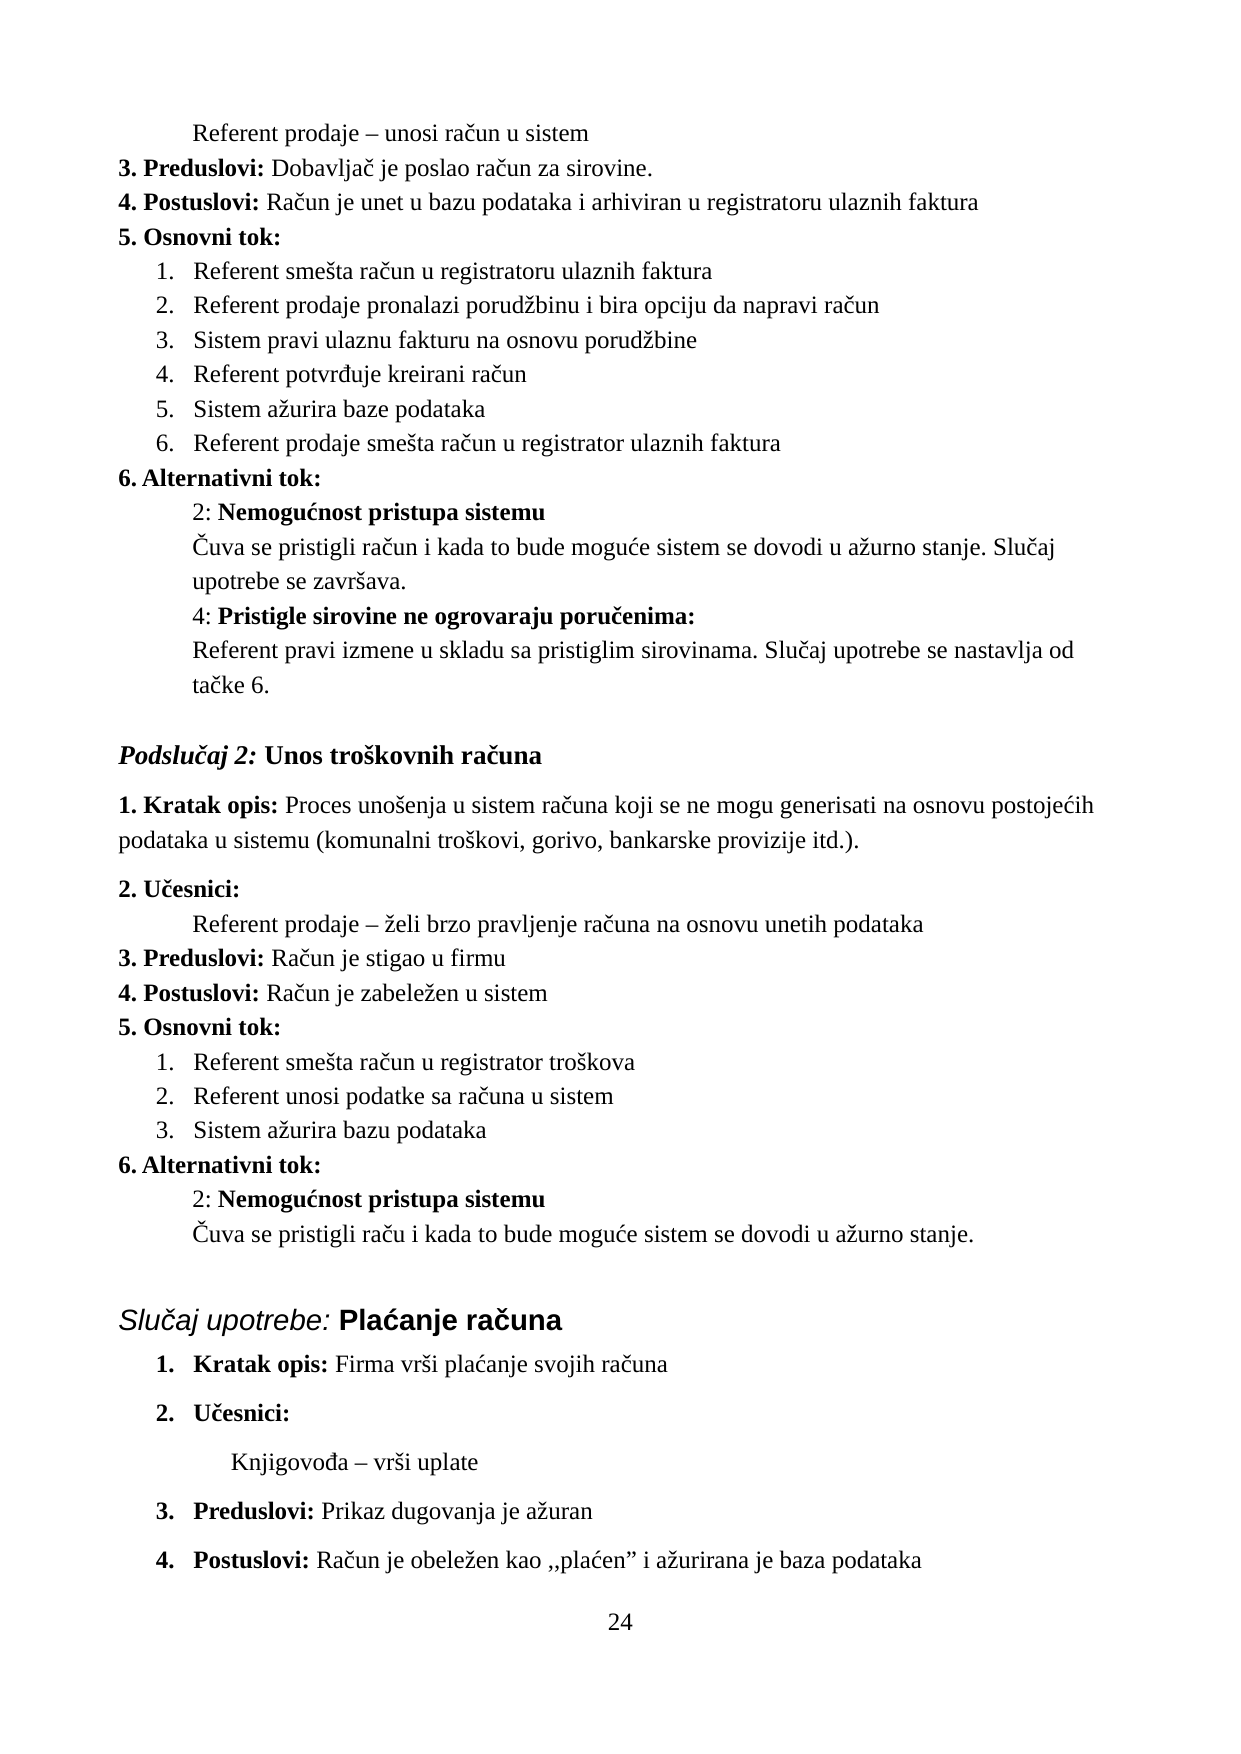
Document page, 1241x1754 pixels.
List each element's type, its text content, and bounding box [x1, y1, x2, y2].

text 4. Postuslovi: Račun je unet u bazu podataka i arhiviran u registratoru ulaznih faktura [118, 187, 1122, 216]
text 2. Učesnici: [118, 874, 1122, 903]
list Sistem pravi ulaznu fakturu na osnovu porudžbine [156, 325, 1122, 354]
list Referent prodaje smešta račun u registrator ulaznih faktura [156, 428, 1122, 457]
text 3. Preduslovi: Račun je stigao u firmu [118, 943, 1122, 972]
list Učesnici: [156, 1398, 1122, 1427]
list Sistem ažurira baze podataka [156, 394, 1122, 423]
subtitle Slučaj upotrebe: Plaćanje računa [118, 1302, 1122, 1336]
list Referent unosi podatke sa računa u sistem [156, 1081, 1122, 1110]
text Referent pravi izmene u skladu sa pristiglim sirovinama. Slučaj upotrebe se nastavlja od tačke 6. [118, 635, 1122, 698]
text Referent prodaje – unosi račun u sistem [118, 118, 1122, 147]
text 6. Alternativni tok: [118, 1150, 1122, 1179]
list Kratak opis: Firma vrši plaćanje svojih računa [156, 1349, 1122, 1377]
text Podslučaj 2: Unos troškovnih računa [118, 739, 1122, 770]
text Čuva se pristigli račun i kada to bude moguće sistem se dovodi u ažurno stanje. Slučaj upotrebe se završava. [118, 532, 1122, 595]
text 2: Nemogućnost pristupa sistemu [118, 1184, 1122, 1213]
text 6. Alternativni tok: [118, 463, 1122, 492]
text 3. Preduslovi: Dobavljač je poslao račun za sirovine. [118, 153, 1122, 181]
text 1. Kratak opis: Proces unošenja u sistem računa koji se ne mogu generisati na osnovu postojećih podataka u sistemu (komunalni troškovi, gorivo, bankarske provizije itd.). [118, 791, 1122, 854]
list Referent smešta račun u registratoru ulaznih faktura [156, 256, 1122, 285]
list Preduslovi: Prikaz dugovanja je ažuran [156, 1496, 1122, 1525]
list Referent smešta račun u registrator troškova [156, 1047, 1122, 1075]
text Referent prodaje – želi brzo pravljenje računa na osnovu unetih podataka [118, 909, 1122, 937]
text 4. Postuslovi: Račun je zabeležen u sistem [118, 978, 1122, 1006]
list Postuslovi: Račun je obeležen kao ,,plaćen” i ažurirana je baza podataka [156, 1545, 1122, 1574]
list Knjigovođa – vrši uplate [231, 1447, 1122, 1476]
list Sistem ažurira bazu podataka [156, 1116, 1122, 1144]
text 4: Pristigle sirovine ne ogrovaraju poručenima: [118, 601, 1122, 629]
text 5. Osnovni tok: [118, 222, 1122, 250]
text 2: Nemogućnost pristupa sistemu [118, 497, 1122, 526]
list Referent prodaje pronalazi porudžbinu i bira opciju da napravi račun [156, 291, 1122, 319]
text Čuva se pristigli raču i kada to bude moguće sistem se dovodi u ažurno stanje. [118, 1219, 1122, 1248]
text 5. Osnovni tok: [118, 1012, 1122, 1041]
list Referent potvrđuje kreirani račun [156, 359, 1122, 388]
